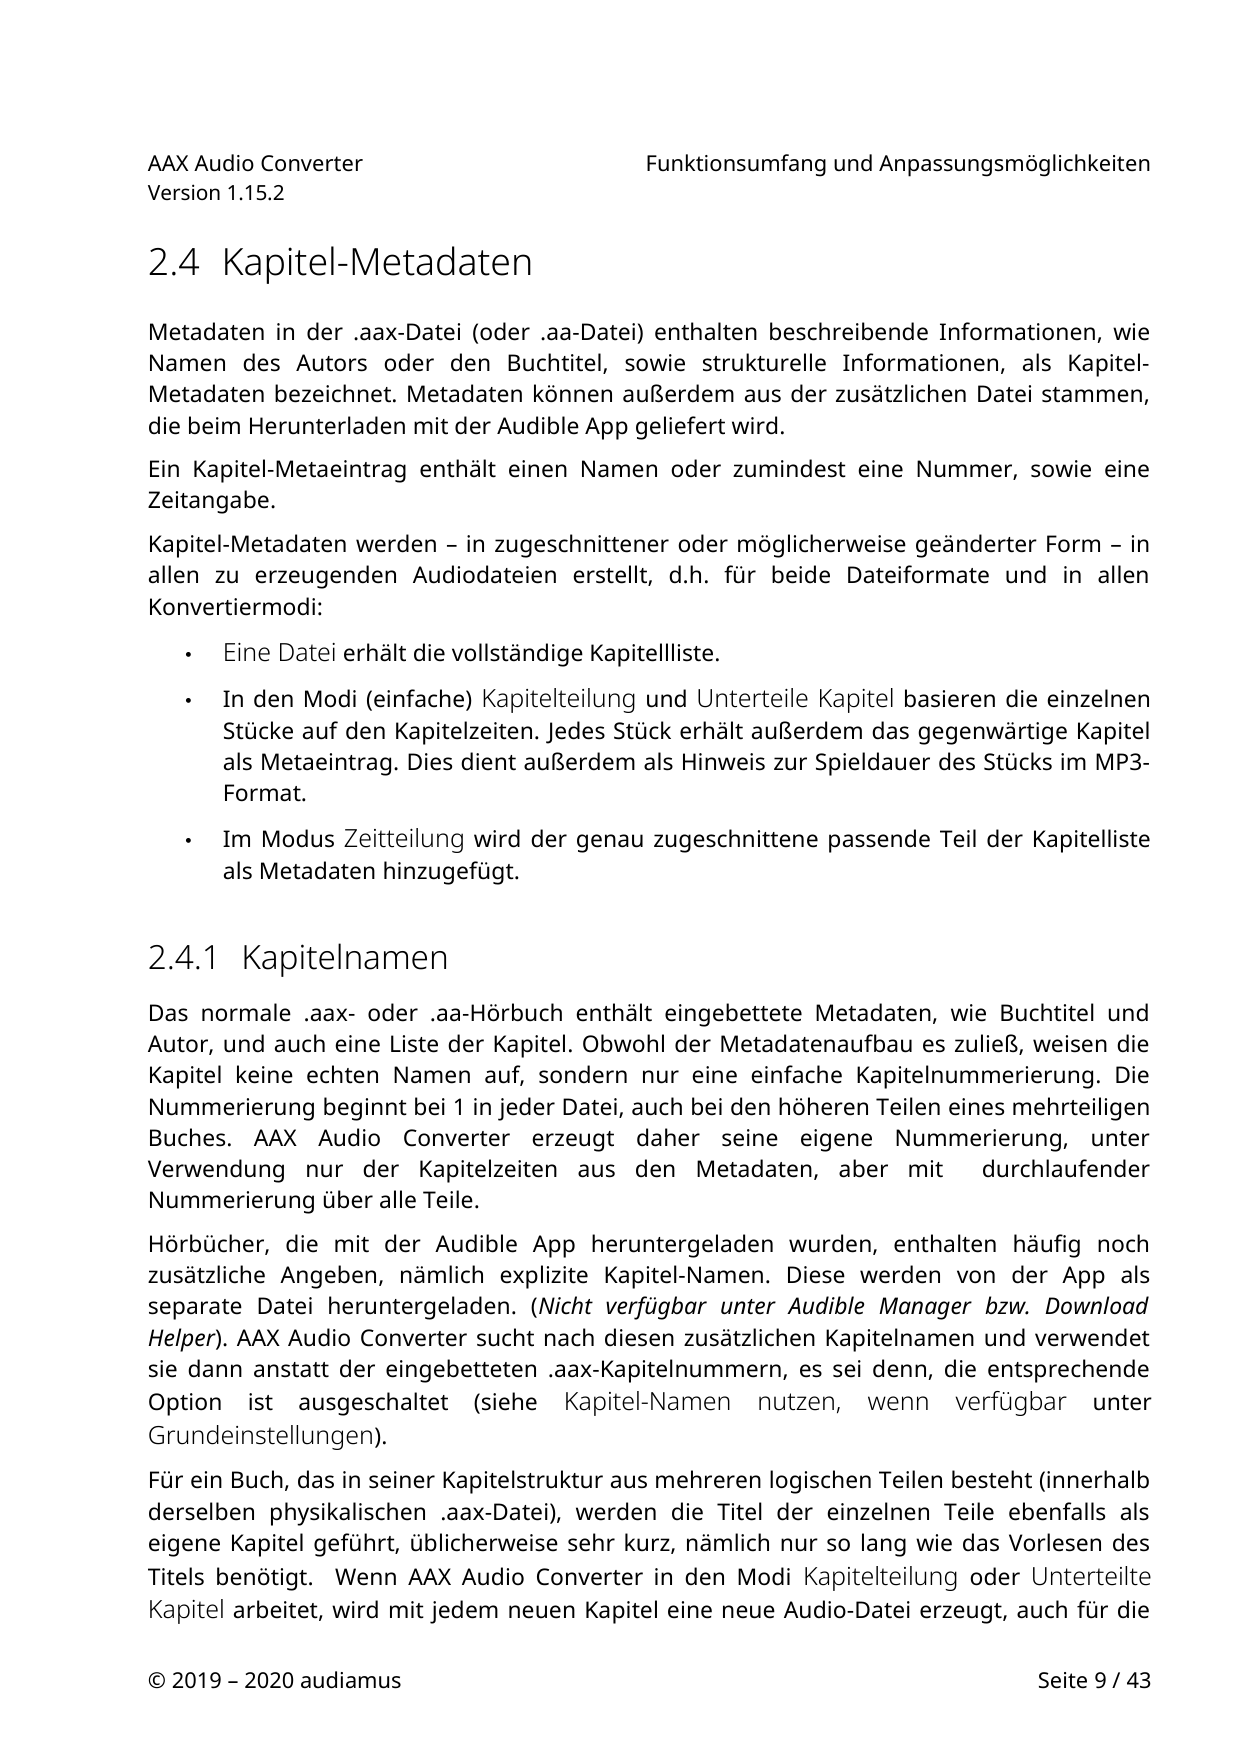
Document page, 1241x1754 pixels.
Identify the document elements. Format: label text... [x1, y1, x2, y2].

list In den Modi (einfache) Kapitelteilung und Unterteile Kapitel basieren die einzelnen Stücke auf den Kapitelzeiten. Jedes Stück erhält außerdem das gegenwärtige Kapitel als Metaeintrag. Dies dient außerdem als Hinweis zur Spieldauer des Stücks im MP3-Format. [185, 681, 1152, 808]
text Hörbücher, die mit der Audible App heruntergeladen wurden, enthalten häufig noch zusätzliche Angeben, nämlich explizite Kapitel-Namen. Diese werden von der App als separate Datei heruntergeladen. (Nicht verfügbar unter Audible Manager bzw. Download Helper). AAX Audio Converter sucht nach diesen zusätzlichen Kapitelnamen und verwendet sie dann anstatt der eingebetteten .aax-Kapitelnummern, es sei denn, die entsprechende Option ist ausgeschaltet (siehe Kapitel-Namen nutzen, wenn verfügbar unter Grundeinstellungen). [148, 1228, 1152, 1452]
list Im Modus Zeitteilung wird der genau zugeschnittene passende Teil der Kapitelliste als Metadaten hinzugefügt. [185, 821, 1152, 886]
text Ein Kapitel-Metaeintrag enthält einen Namen oder zumindest eine Nummer, sowie eine Zeitangabe. [148, 453, 1152, 516]
text Kapitel-Metadaten werden – in zugeschnittener oder möglicherweise geänderter Form – in allen zu erzeugenden Audiodateien erstellt, d.h. für beide Dateiformate und in allen Konvertiermodi: [148, 528, 1152, 622]
text Metadaten in der .aax-Datei (oder .aa-Datei) enthalten beschreibende Informationen, wie Namen des Autors oder den Buchtitel, sowie strukturelle Informationen, als Kapitel-Metadaten bezeichnet. Metadaten können außerdem aus der zusätzlichen Datei stammen, die beim Herunterladen mit der Audible App geliefert wird. [148, 316, 1152, 441]
list Eine Datei erhält die vollständige Kapitellliste. [185, 634, 1152, 668]
text Für ein Buch, das in seiner Kapitelstruktur aus mehreren logischen Teilen besteht (innerhalb derselben physikalischen .aax-Datei), werden die Titel der einzelnen Teile ebenfalls als eigene Kapitel geführt, üblicherweise sehr kurz, nämlich nur so lang wie das Vorlesen des Titels benötigt. Wenn AAX Audio Converter in den Modi Kapitelteilung oder Unterteilte Kapitel arbeitet, wird mit jedem neuen Kapitel eine neue Audio-Datei erzeugt, auch für die [148, 1464, 1152, 1626]
text Das normale .aax- oder .aa-Hörbuch enthält eingebettete Metadaten, wie Buchtitel und Autor, und auch eine Liste der Kapitel. Obwohl der Metadatenaufbau es zuließ, weisen die Kapitel keine echten Namen auf, sondern nur eine einfache Kapitelnummerierung. Die Nummerierung beginnt bei 1 in jeder Datei, auch bei den höheren Teilen eines mehrteiligen Buches. AAX Audio Converter erzeugt daher seine eigene Nummerierung, unter Verwendung nur der Kapitelzeiten aus den Metadaten, aber mit durchlaufender Nummerierung über alle Teile. [148, 997, 1152, 1215]
subtitle Kapitel-Metadaten [148, 235, 1152, 286]
subtitle Kapitelnamen [148, 934, 1152, 979]
